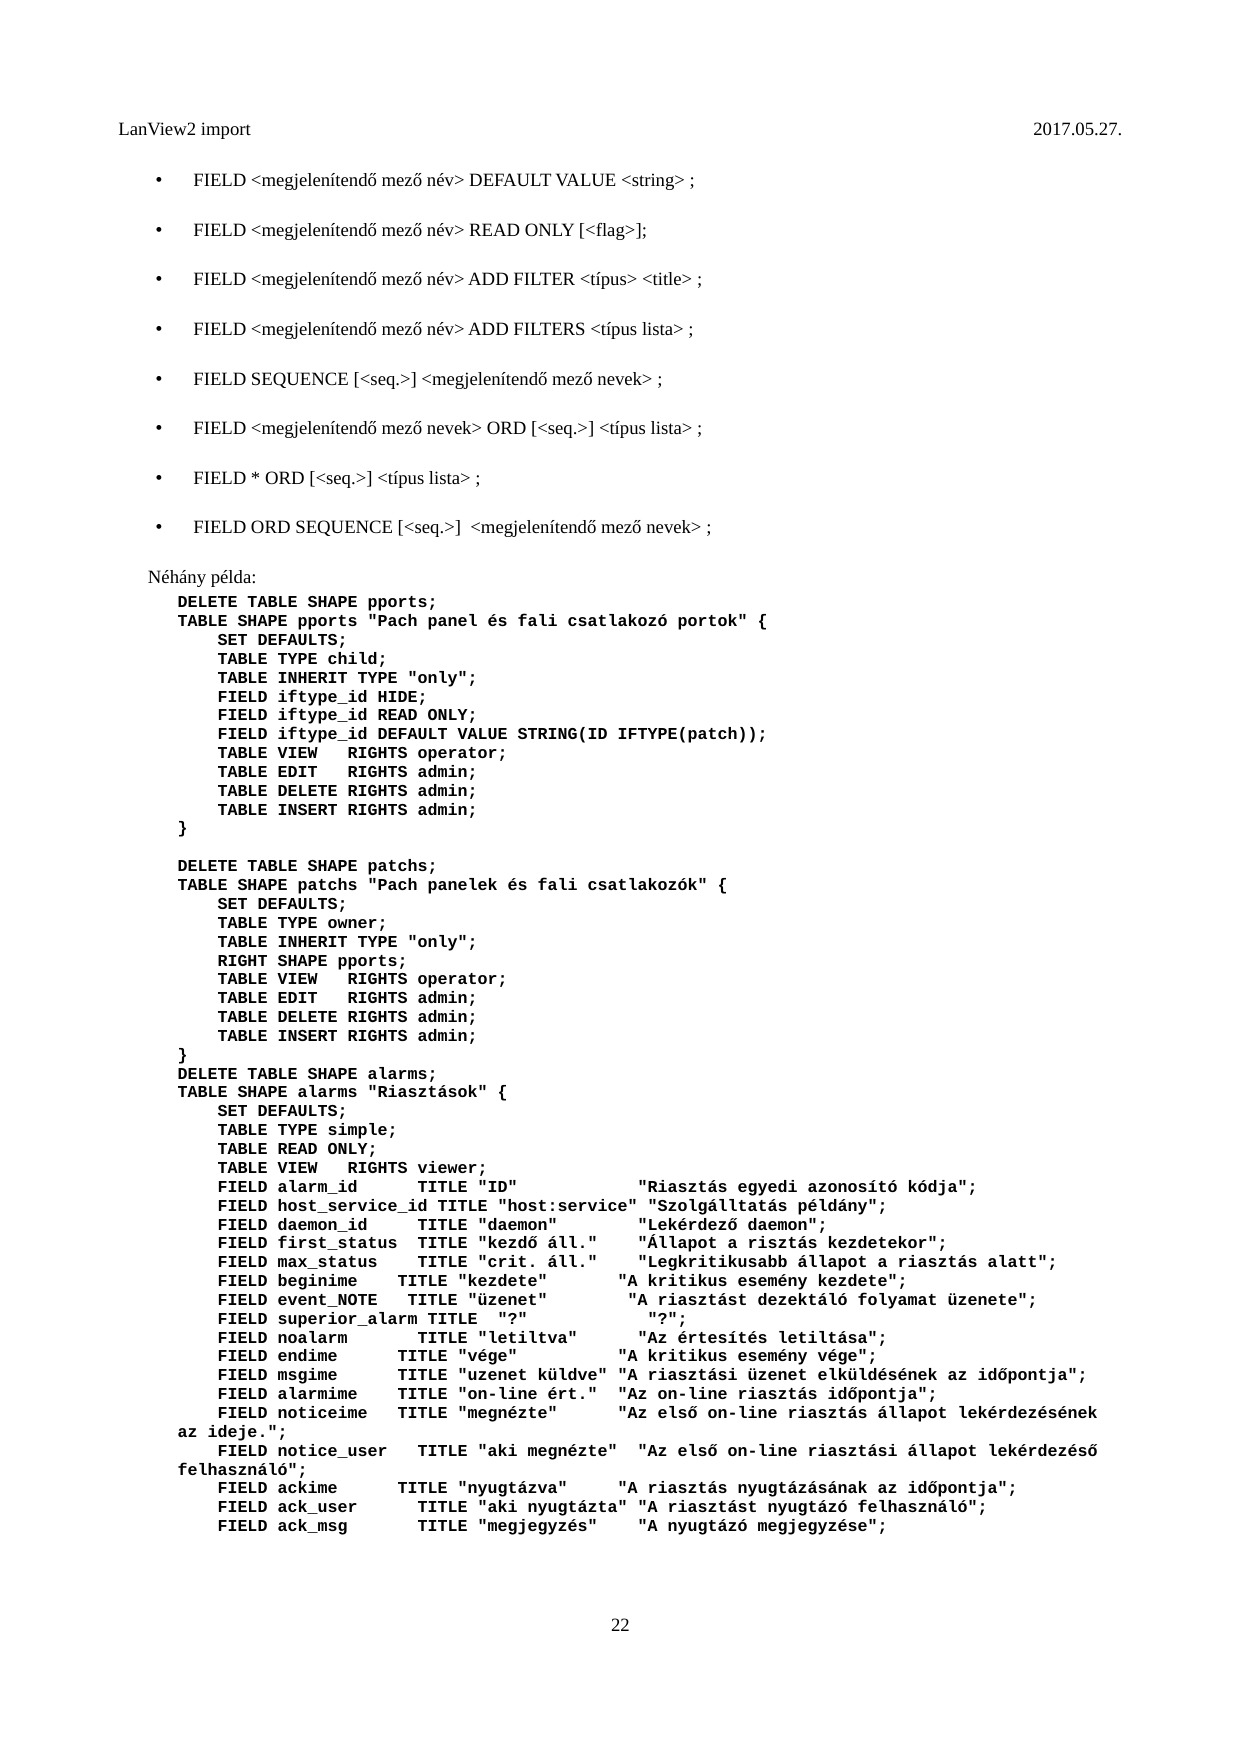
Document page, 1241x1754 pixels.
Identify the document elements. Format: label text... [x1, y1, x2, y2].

text FIELD event_NOTE TITLE "üzenet" "A riasztást dezektáló folyamat üzenete"; [177, 1291, 1122, 1310]
text DELETE TABLE SHAPE alarms; [177, 1065, 1122, 1084]
list FIELD <megjelenítendő mező nevek> ORD [<seq.>] <típus lista> ; [156, 417, 1122, 460]
text DELETE TABLE SHAPE pports; [177, 594, 1122, 613]
text DELETE TABLE SHAPE patchs; [177, 858, 1122, 877]
text FIELD iftype_id HIDE; [177, 688, 1122, 707]
text SET DEFAULTS; [177, 1103, 1122, 1122]
text FIELD msgime TITLE "uzenet küldve" "A riasztási üzenet elküldésének az időpontja"; [177, 1367, 1122, 1386]
text FIELD beginime TITLE "kezdete" "A kritikus esemény kezdete"; [177, 1273, 1122, 1291]
text Néhány példa: [118, 566, 1122, 587]
text FIELD alarm_id TITLE "ID" "Riasztás egyedi azonosító kódja"; [177, 1178, 1122, 1197]
text FIELD ack_msg TITLE "megjegyzés" "A nyugtázó megjegyzése"; [177, 1518, 1122, 1537]
list FIELD <megjelenítendő mező név> READ ONLY [<flag>]; [156, 219, 1122, 262]
text TABLE VIEW RIGHTS operator; [177, 745, 1122, 763]
text FIELD daemon_id TITLE "daemon" "Lekérdező daemon"; [177, 1216, 1122, 1235]
text FIELD noticeime TITLE "megnézte" "Az első on-line riasztás állapot lekérdezésének az ideje."; [177, 1404, 1122, 1442]
text FIELD superior_alarm TITLE "?" "?"; [177, 1310, 1122, 1329]
list FIELD * ORD [<seq.>] <típus lista> ; [156, 467, 1122, 510]
text FIELD host_service_id TITLE "host:service" "Szolgálltatás példány"; [177, 1197, 1122, 1216]
list FIELD <megjelenítendő mező név> DEFAULT VALUE <string> ; [156, 169, 1122, 212]
text TABLE READ ONLY; [177, 1141, 1122, 1159]
text TABLE SHAPE pports "Pach panel és fali csatlakozó portok" { [177, 613, 1122, 632]
text TABLE SHAPE alarms "Riasztások" { [177, 1084, 1122, 1103]
text } [177, 1046, 1122, 1065]
text TABLE DELETE RIGHTS admin; [177, 1009, 1122, 1027]
text FIELD iftype_id DEFAULT VALUE STRING(ID IFTYPE(patch)); [177, 726, 1122, 745]
text SET DEFAULTS; [177, 632, 1122, 650]
text SET DEFAULTS; [177, 896, 1122, 914]
text FIELD endime TITLE "vége" "A kritikus esemény vége"; [177, 1348, 1122, 1367]
text TABLE TYPE owner; [177, 914, 1122, 933]
text TABLE EDIT RIGHTS admin; [177, 990, 1122, 1009]
text FIELD alarmime TITLE "on-line ért." "Az on-line riasztás időpontja"; [177, 1386, 1122, 1404]
text TABLE VIEW RIGHTS viewer; [177, 1159, 1122, 1178]
text TABLE INHERIT TYPE "only"; [177, 669, 1122, 688]
text FIELD iftype_id READ ONLY; [177, 707, 1122, 726]
text FIELD ack_user TITLE "aki nyugtázta" "A riasztást nyugtázó felhasználó"; [177, 1499, 1122, 1518]
text TABLE INHERIT TYPE "only"; [177, 933, 1122, 952]
text FIELD first_status TITLE "kezdő áll." "Állapot a risztás kezdetekor"; [177, 1235, 1122, 1254]
text RIGHT SHAPE pports; [177, 952, 1122, 971]
text TABLE VIEW RIGHTS operator; [177, 971, 1122, 990]
text TABLE INSERT RIGHTS admin; [177, 801, 1122, 820]
text TABLE DELETE RIGHTS admin; [177, 782, 1122, 801]
text TABLE TYPE simple; [177, 1122, 1122, 1141]
text FIELD noalarm TITLE "letiltva" "Az értesítés letiltása"; [177, 1329, 1122, 1348]
text FIELD max_status TITLE "crit. áll." "Legkritikusabb állapot a riasztás alatt"; [177, 1254, 1122, 1273]
text FIELD notice_user TITLE "aki megnézte" "Az első on-line riasztási állapot lekérdezéső felhasználó"; [177, 1442, 1122, 1480]
list FIELD SEQUENCE [<seq.>] <megjelenítendő mező nevek> ; [156, 367, 1122, 411]
text TABLE EDIT RIGHTS admin; [177, 763, 1122, 782]
list FIELD <megjelenítendő mező név> ADD FILTERS <típus lista> ; [156, 318, 1122, 361]
text TABLE INSERT RIGHTS admin; [177, 1027, 1122, 1046]
text FIELD ackime TITLE "nyugtázva" "A riasztás nyugtázásának az időpontja"; [177, 1480, 1122, 1499]
text TABLE TYPE child; [177, 650, 1122, 669]
text TABLE SHAPE patchs "Pach panelek és fali csatlakozók" { [177, 877, 1122, 896]
list FIELD ORD SEQUENCE [<seq.>] <megjelenítendő mező nevek> ; [156, 516, 1122, 559]
list FIELD <megjelenítendő mező név> ADD FILTER <típus> <title> ; [156, 268, 1122, 311]
text } [177, 820, 1122, 839]
